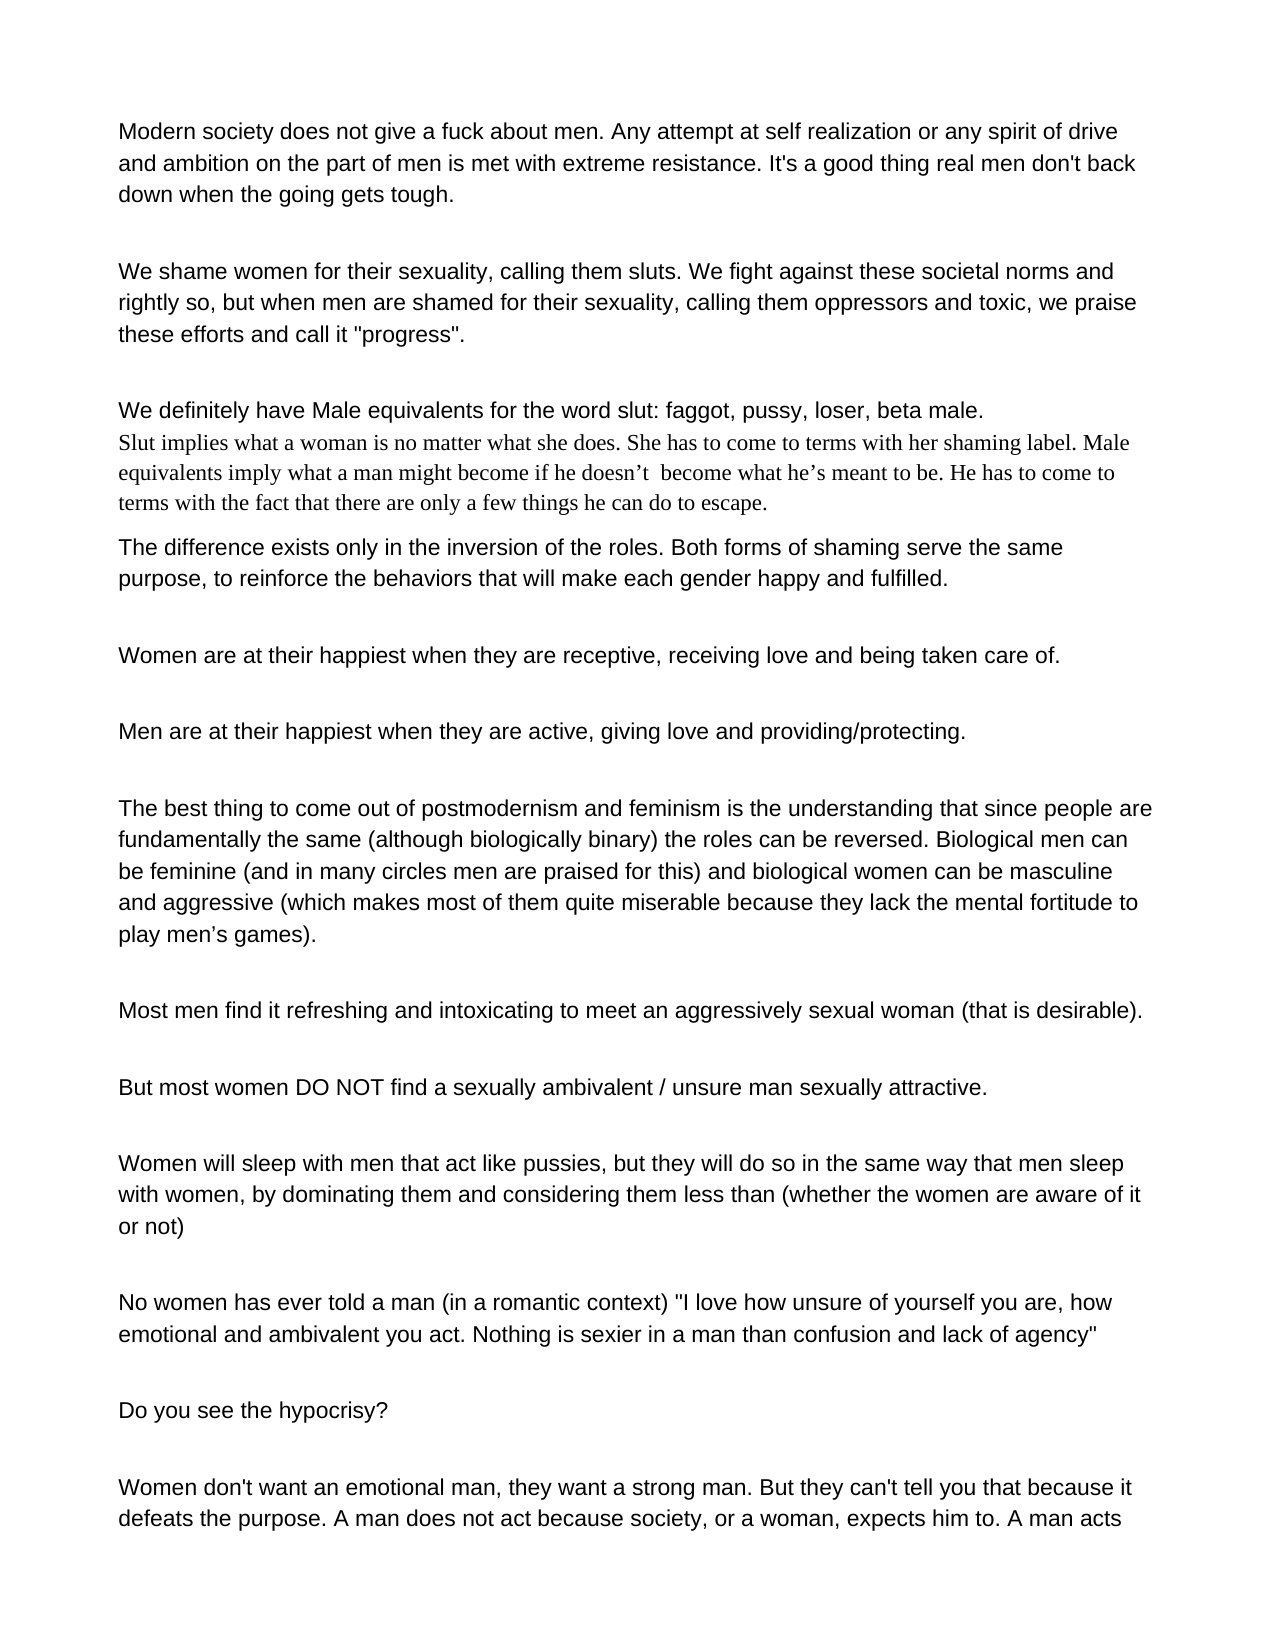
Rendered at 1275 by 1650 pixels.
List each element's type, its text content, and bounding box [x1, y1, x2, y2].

text The best thing to come out of postmodernism and feminism is the understanding that since people are fundamentally the same (although biologically binary) the roles can be reversed. Biological men can be feminine (and in many circles men are praised for this) and biological women can be masculine and aggressive (which makes most of them quite miserable because they lack the mental fortitude to play men’s games). [118, 794, 1157, 947]
text Men are at their happiest when they are active, giving love and providing/protecting. [118, 718, 1157, 744]
text Slut implies what a woman is no matter what she does. She has to come to terms with her shaming label. Male equivalents imply what a man might become if he doesn’t become what he’s meant to be. He has to come to terms with the fact that there are only a few things he can do to escape. [118, 429, 1157, 515]
text But most women DO NOT find a sexually ambivalent / unsure man sexually attractive. [118, 1073, 1157, 1100]
text We definitely have Male equivalents for the word slut: faggot, pussy, loser, beta male. [118, 397, 1157, 423]
text Women will sleep with men that act like pussies, but they will do so in the same way that men sleep with women, by dominating them and considering them less than (whether the women are aware of it or not) [118, 1150, 1157, 1239]
text Women don't want an emotional man, they want a strong man. But they can't tell you that because it defeats the purpose. A man does not act because society, or a woman, expects him to. A man acts [118, 1473, 1157, 1531]
text No women has ever told a man (in a romantic context) "I love how unsure of yourself you are, how emotional and ambivalent you act. Nothing is sexier in a man than confusion and lack of agency" [118, 1289, 1157, 1347]
text Women are at their happiest when they are receptive, receiving love and being taken care of. [118, 642, 1157, 668]
text Most men find it refreshing and intoxicating to meet an aggressively sexual woman (that is desirable). [118, 997, 1157, 1023]
text Do you see the hypocrisy? [118, 1397, 1157, 1423]
text The difference exists only in the inversion of the roles. Both forms of shaming serve the same purpose, to reinforce the behaviors that will make each gender happy and fulfilled. [118, 534, 1157, 592]
text We shame women for their sexuality, calling them sluts. We fight against these societal norms and rightly so, but when men are shamed for their sexuality, calling them oppressors and toxic, we praise these efforts and call it "progress". [118, 258, 1157, 347]
text Modern society does not give a fuck about men. Any attempt at self realization or any spirit of drive and ambition on the part of men is met with extreme resistance. It's a good thing real men don't back down when the going gets tough. [118, 118, 1157, 208]
